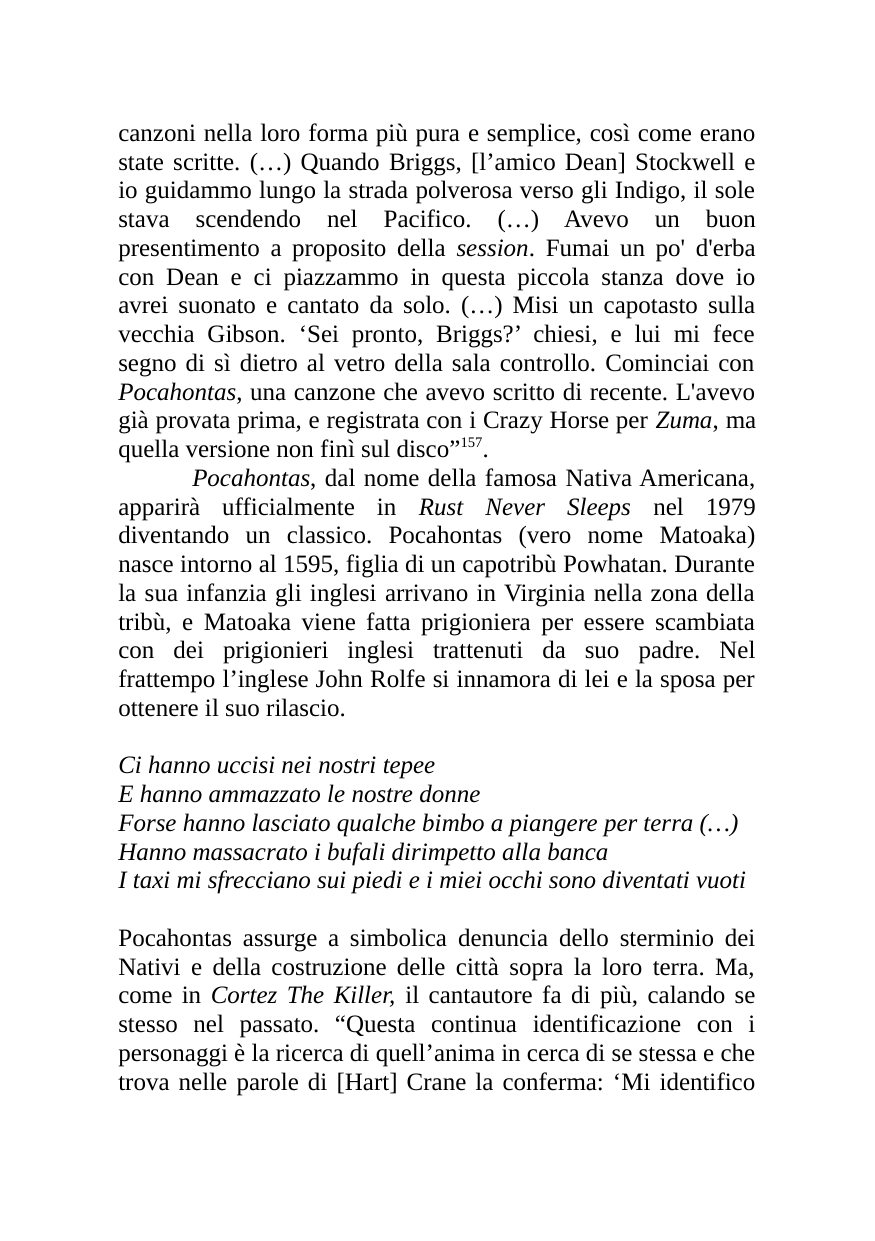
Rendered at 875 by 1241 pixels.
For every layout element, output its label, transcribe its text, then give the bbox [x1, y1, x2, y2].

text I taxi mi sfrecciano sui piedi e i miei occhi sono diventati vuoti [118, 866, 756, 894]
text Pocahontas, dal nome della famosa Nativa Americana, apparirà ufficialmente in Rust Never Sleeps nel 1979 diventando un classico. Pocahontas (vero nome Matoaka) nasce intorno al 1595, figlia di un capotribù Powhatan. Durante la sua infanzia gli inglesi arrivano in Virginia nella zona della tribù, e Matoaka viene fatta prigioniera per essere scambiata con dei prigionieri inglesi trattenuti da suo padre. Nel frattempo l’inglese John Rolfe si innamora di lei e la sposa per ottenere il suo rilascio. [118, 463, 756, 722]
text Pocahontas assurge a simbolica denuncia dello sterminio dei Nativi e della costruzione delle città sopra la loro terra. Ma, come in Cortez The Killer, il cantautore fa di più, calando se stesso nel passato. “Questa continua identificazione con i personaggi è la ricerca di quell’anima in cerca di se stessa e che trova nelle parole di [Hart] Crane la conferma: ‘Mi identifico [118, 923, 756, 1096]
text Hanno massacrato i bufali dirimpetto alla banca [118, 837, 756, 866]
text Forse hanno lasciato qualche bimbo a piangere per terra (…) [118, 808, 756, 837]
text canzoni nella loro forma più pura e semplice, così come erano state scritte. (…) Quando Briggs, [l’amico Dean] Stockwell e io guidammo lungo la strada polverosa verso gli Indigo, il sole stava scendendo nel Pacifico. (…) Avevo un buon presentimento a proposito della session. Fumai un po' d'erba con Dean e ci piazzammo in questa piccola stanza dove io avrei suonato e cantato da solo. (…) Misi un capotasto sulla vecchia Gibson. ‘Sei pronto, Briggs?’ chiesi, e lui mi fece segno di sì dietro al vetro della sala controllo. Cominciai con Pocahontas, una canzone che avevo scritto di recente. L'avevo già provata prima, e registrata con i Crazy Horse per Zuma, ma quella versione non finì sul disco”. [118, 118, 756, 463]
subtitle Ci hanno uccisi nei nostri tepee [118, 751, 756, 779]
text E hanno ammazzato le nostre donne [118, 779, 756, 808]
